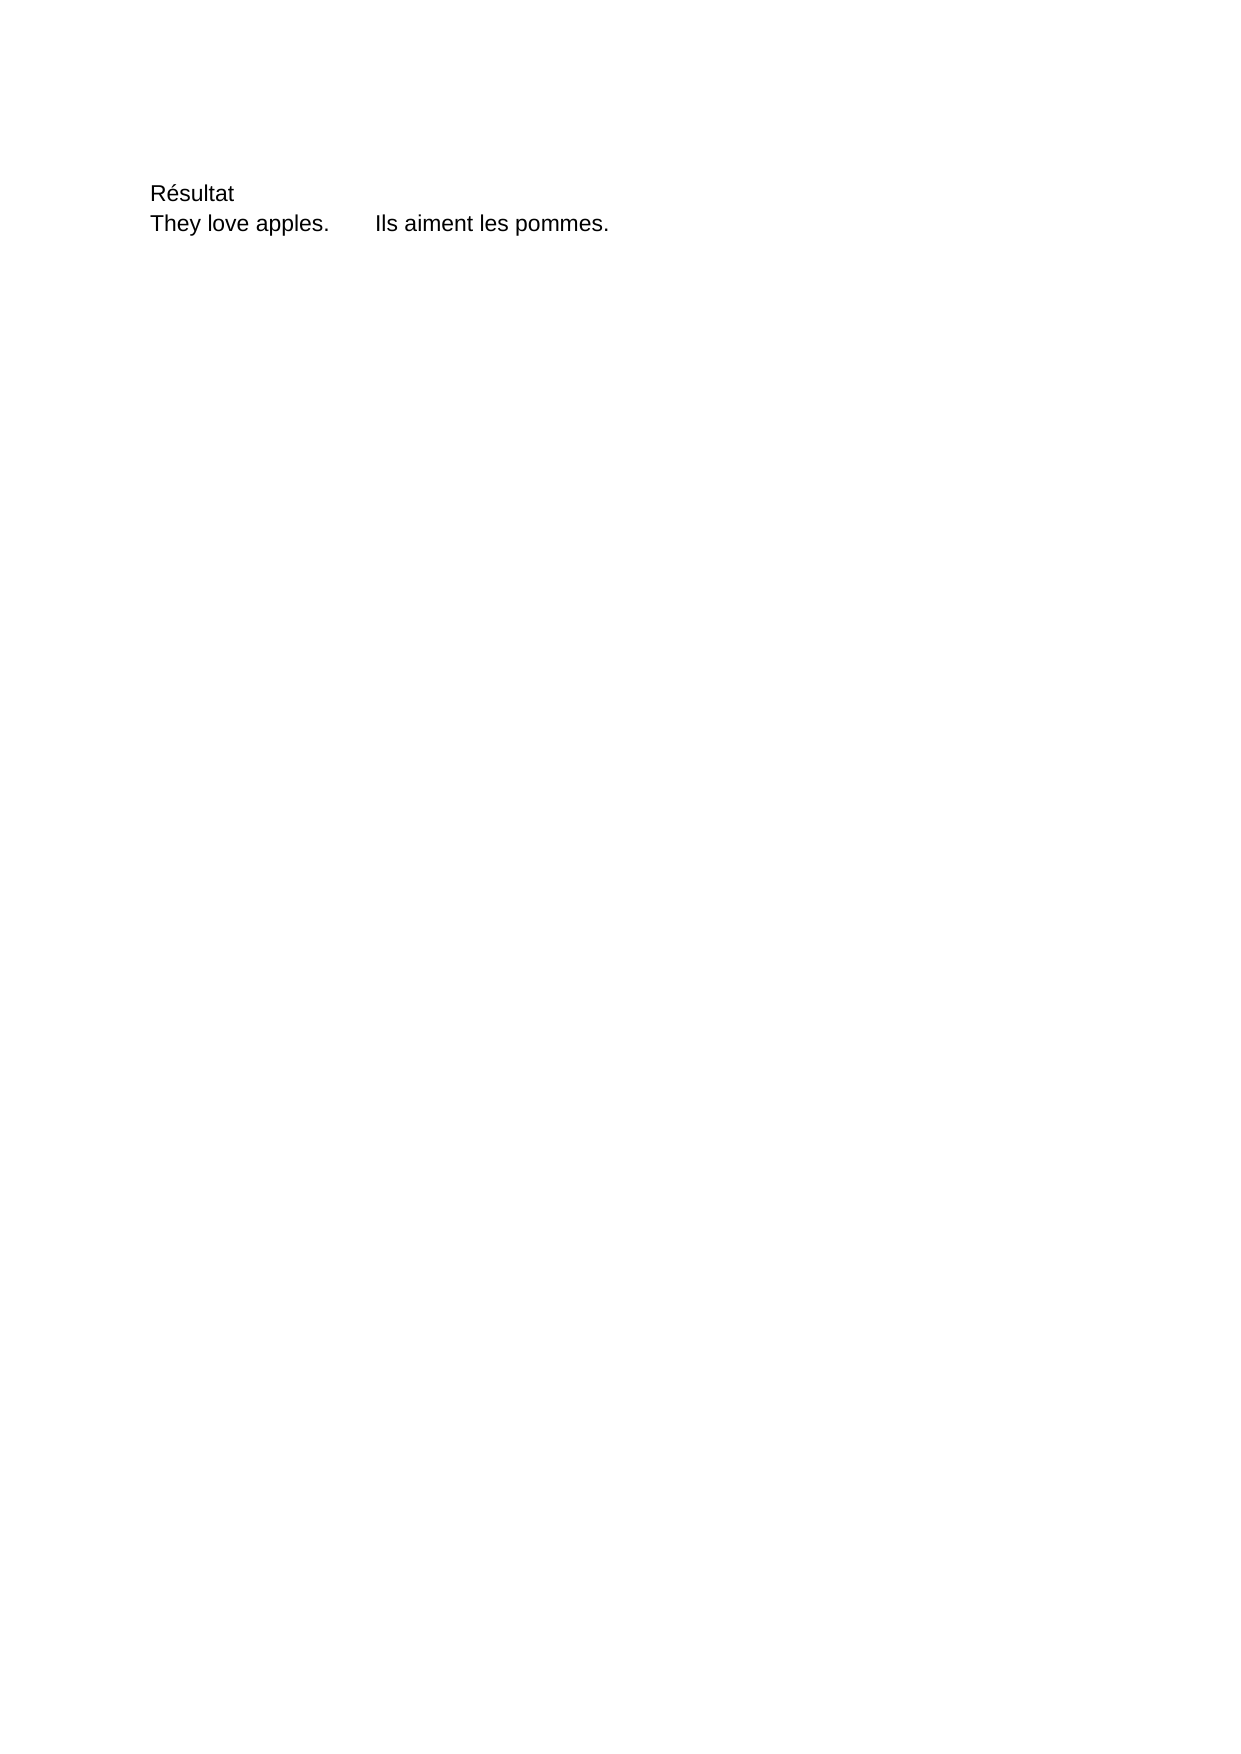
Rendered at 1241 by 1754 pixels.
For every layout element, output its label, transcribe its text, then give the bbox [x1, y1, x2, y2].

text They love apples. Ils aiment les pommes. [150, 210, 1090, 237]
text Résultat [150, 180, 1090, 207]
